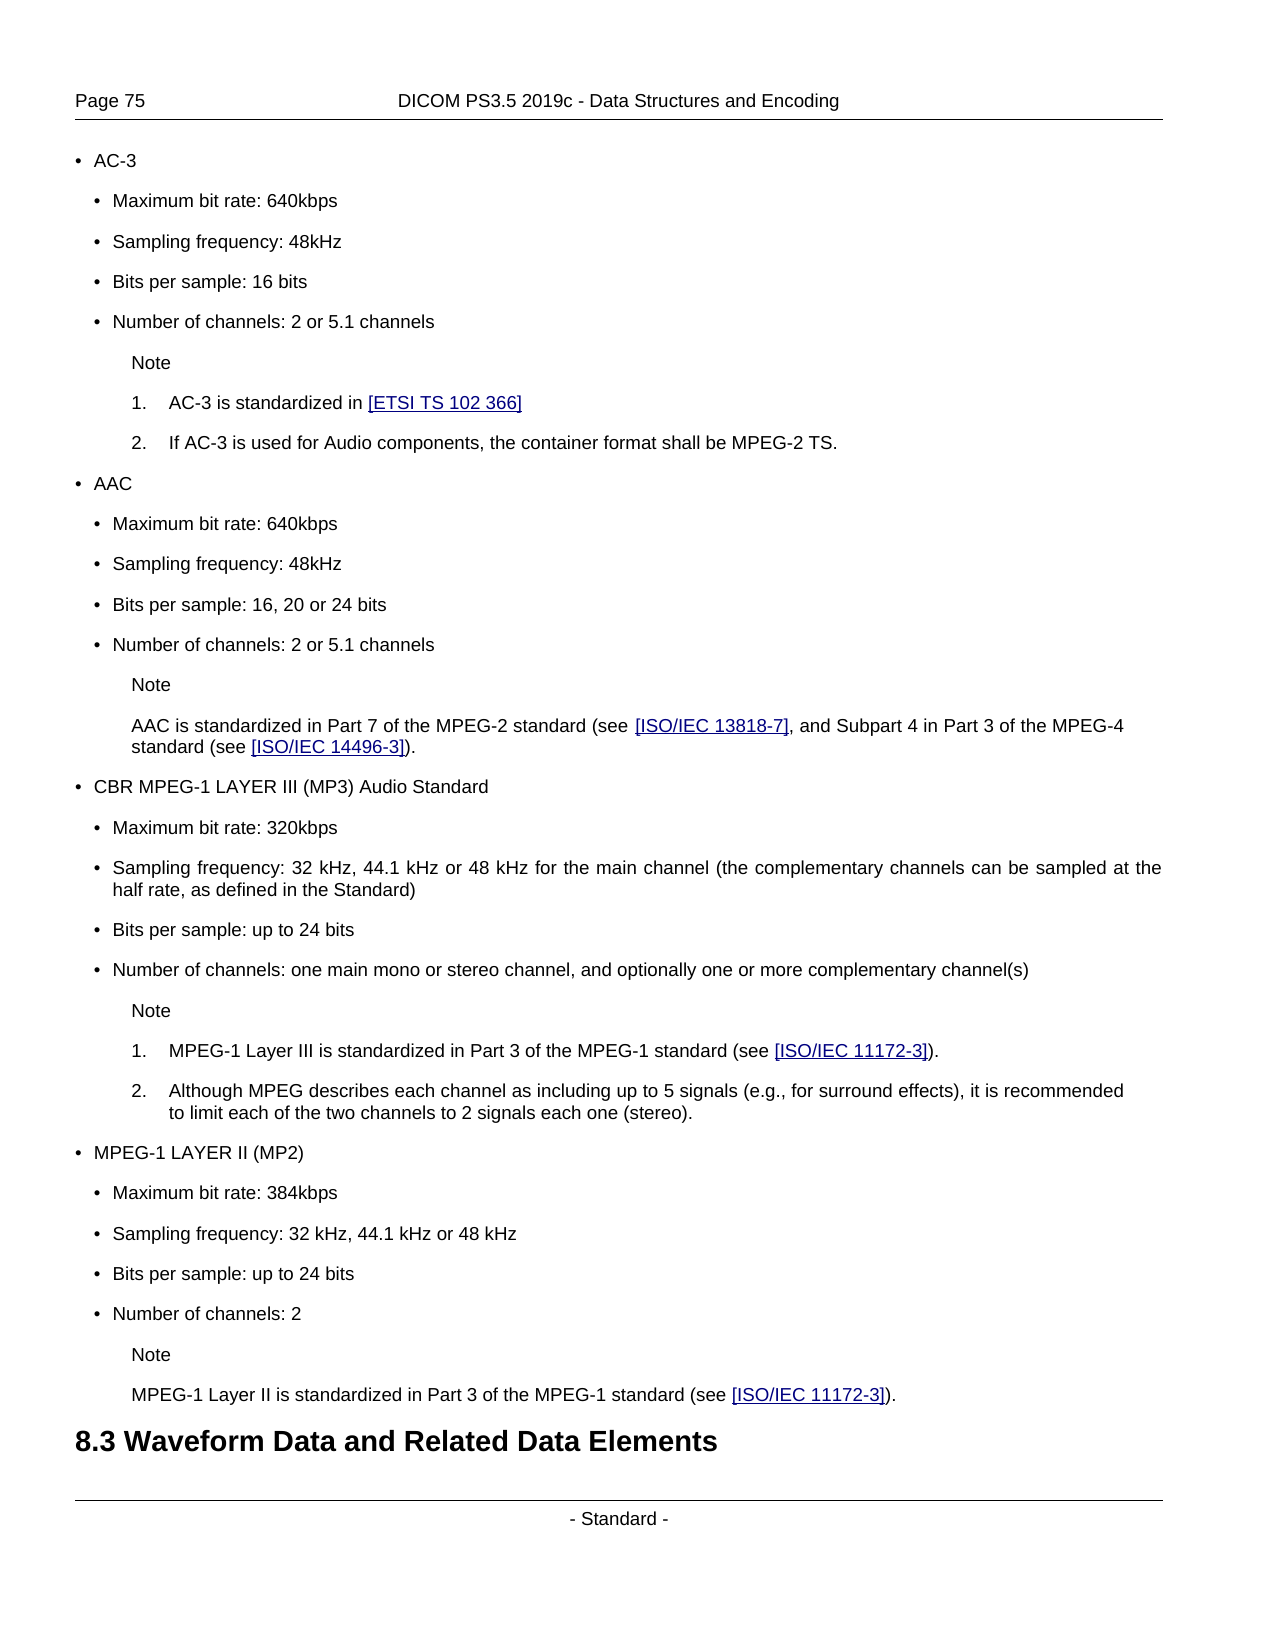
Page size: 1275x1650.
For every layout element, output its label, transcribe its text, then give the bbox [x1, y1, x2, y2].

text Note [131, 999, 1125, 1021]
text • Maximum bit rate: 640kbps [94, 513, 1162, 534]
text 8.3 Waveform Data and Related Data Elements [75, 1424, 1162, 1458]
text • Maximum bit rate: 384kbps [94, 1182, 1162, 1204]
text • Sampling frequency: 32 kHz, 44.1 kHz or 48 kHz [94, 1222, 1162, 1244]
text • AAC [75, 472, 1162, 494]
text 2. Although MPEG describes each channel as including up to 5 signals (e.g., for surround effects), it is recommended to limit each of the two channels to 2 signals each one (stereo). [131, 1080, 1125, 1123]
text • Bits per sample: up to 24 bits [94, 919, 1162, 940]
text • Number of channels: 2 or 5.1 channels [94, 311, 1162, 333]
text • MPEG-1 LAYER II (MP2) [75, 1142, 1162, 1163]
text • Sampling frequency: 32 kHz, 44.1 kHz or 48 kHz for the main channel (the complementary channels can be sampled at the half rate, as defined in the Standard) [94, 857, 1162, 900]
text • Bits per sample: 16 bits [94, 271, 1162, 292]
text AAC is standardized in Part 7 of the MPEG-2 standard (see [ISO/IEC 13818-7], and Subpart 4 in Part 3 of the MPEG-4 standard (see [ISO/IEC 14496-3]). [131, 714, 1125, 757]
text Note [131, 674, 1125, 696]
text 1. AC-3 is standardized in [ETSI TS 102 366] [131, 392, 1125, 413]
text 2. If AC-3 is used for Audio components, the container format shall be MPEG-2 TS. [131, 432, 1125, 454]
text • Sampling frequency: 48kHz [94, 553, 1162, 575]
text • AC-3 [75, 150, 1162, 172]
text • Maximum bit rate: 320kbps [94, 817, 1162, 838]
text Note [131, 352, 1125, 373]
text • Number of channels: one main mono or stereo channel, and optionally one or more complementary channel(s) [94, 959, 1162, 981]
text • Bits per sample: up to 24 bits [94, 1263, 1162, 1284]
text • Number of channels: 2 or 5.1 channels [94, 634, 1162, 655]
text • CBR MPEG-1 LAYER III (MP3) Audio Standard [75, 776, 1162, 798]
text • Bits per sample: 16, 20 or 24 bits [94, 593, 1162, 615]
text 1. MPEG-1 Layer III is standardized in Part 3 of the MPEG-1 standard (see [ISO/IEC 11172-3]). [131, 1040, 1125, 1061]
text Note [131, 1343, 1125, 1365]
text • Sampling frequency: 48kHz [94, 231, 1162, 252]
text • Maximum bit rate: 640kbps [94, 190, 1162, 212]
text • Number of channels: 2 [94, 1303, 1162, 1325]
text MPEG-1 Layer II is standardized in Part 3 of the MPEG-1 standard (see [ISO/IEC 11172-3]). [131, 1384, 1125, 1405]
